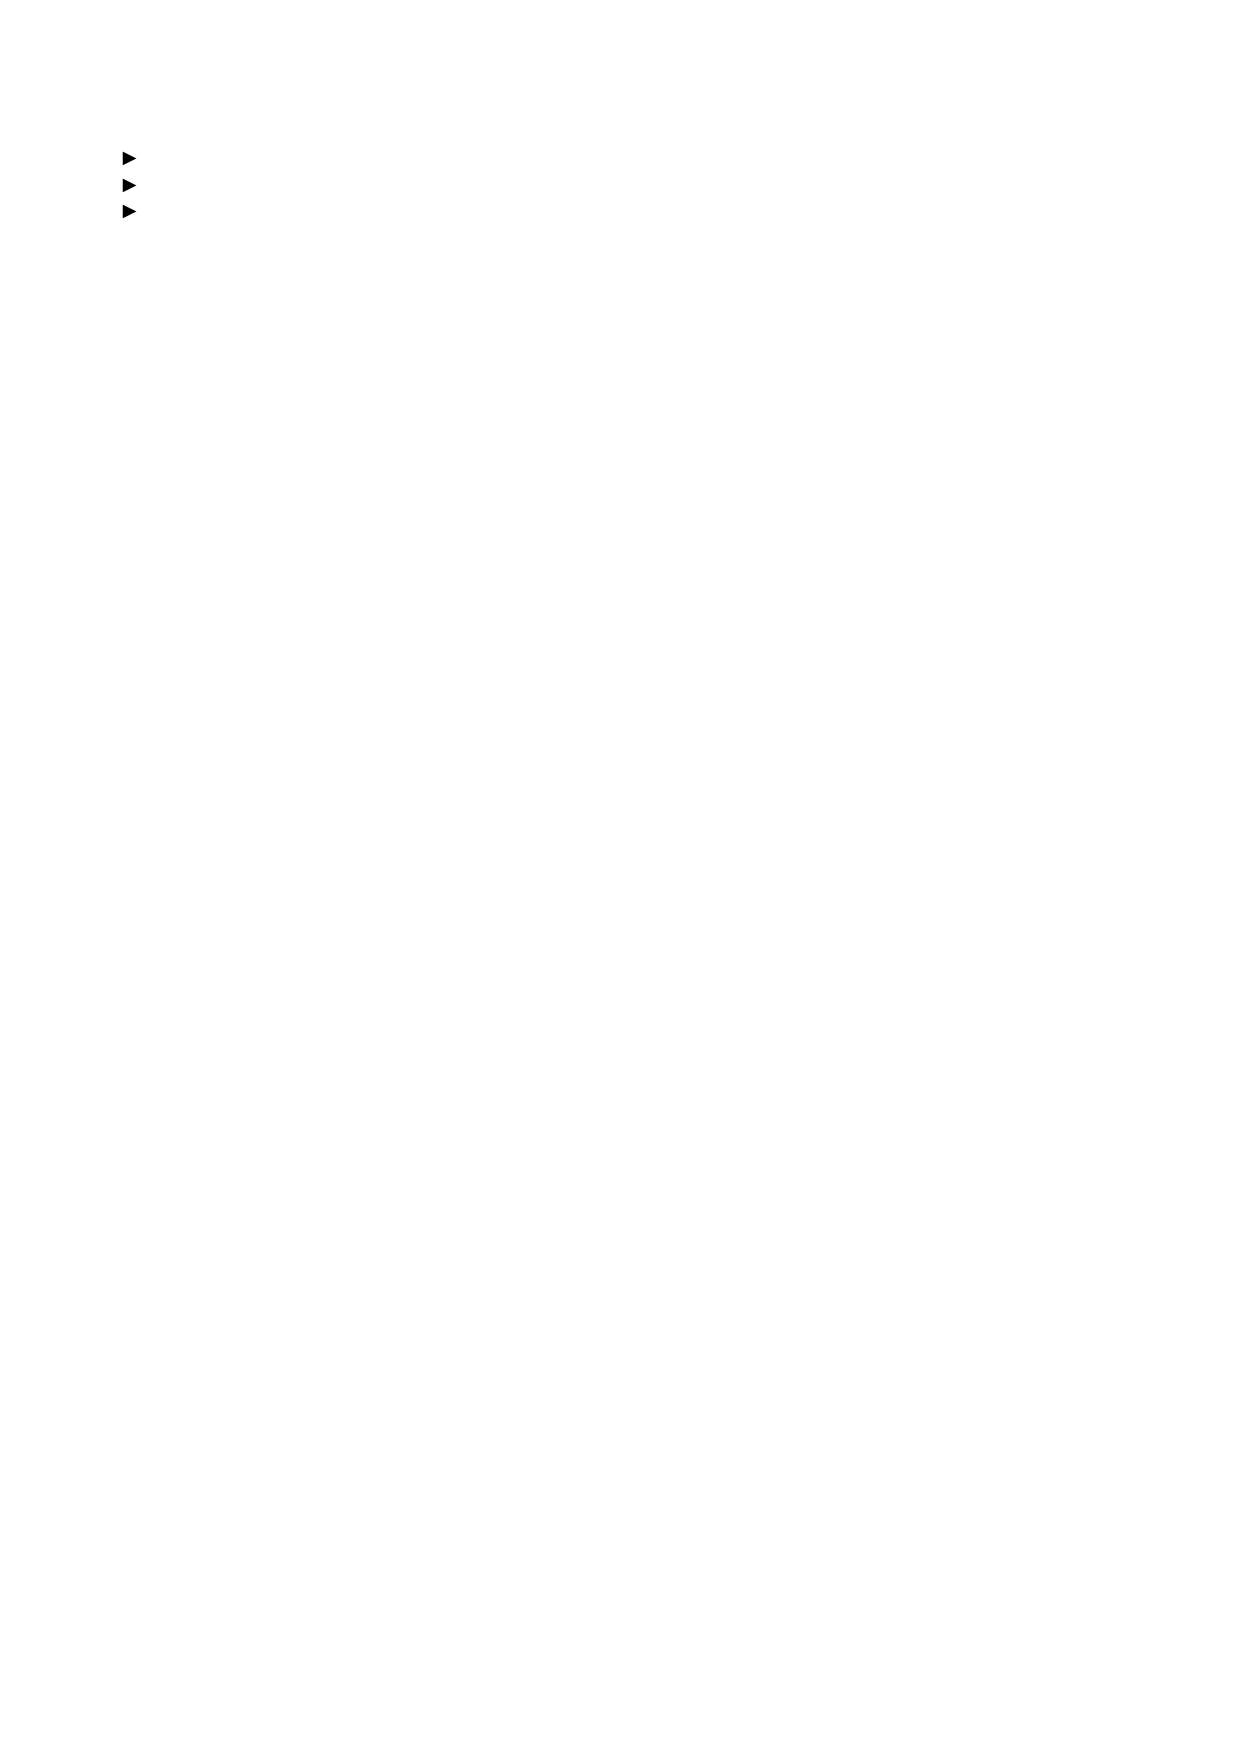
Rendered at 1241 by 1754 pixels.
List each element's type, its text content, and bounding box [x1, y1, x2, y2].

text ► ► ► [118, 118, 1122, 223]
